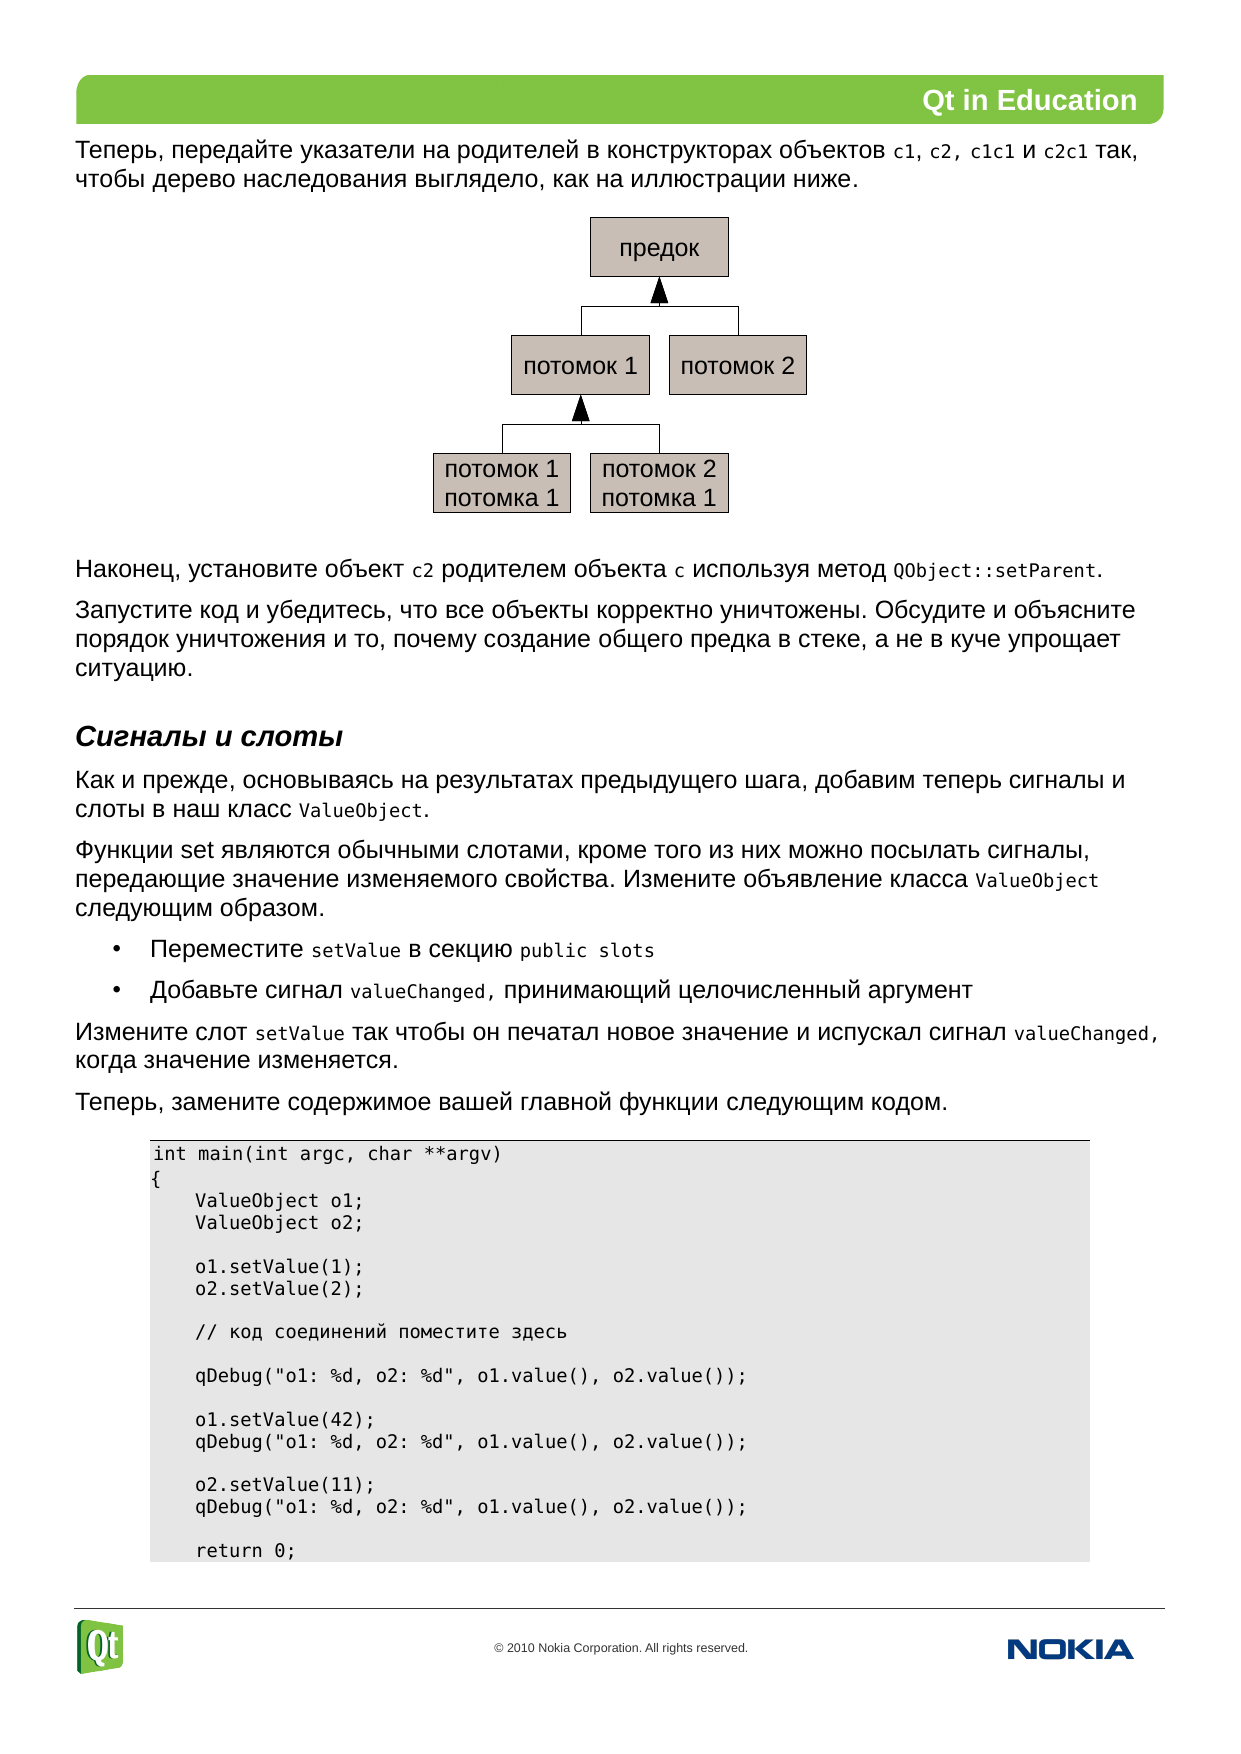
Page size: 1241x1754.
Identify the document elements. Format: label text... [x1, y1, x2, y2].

text qDebug("o1: %d, o2: %d", o1.value(), o2.value()); [150, 1365, 1090, 1387]
text qDebug("o1: %d, o2: %d", o1.value(), o2.value()); [150, 1496, 1090, 1518]
text o2.setValue(11); [150, 1474, 1090, 1496]
text o2.setValue(2); [150, 1277, 1090, 1299]
text int main(int argc, char **argv) [150, 1141, 1090, 1168]
picture [73, 1615, 127, 1679]
picture [76, 75, 1164, 124]
text // код соединений поместите здесь [150, 1321, 1090, 1343]
text ValueObject o2; [150, 1212, 1090, 1234]
text return 0; [150, 1540, 1090, 1562]
picture [978, 1610, 1164, 1688]
text Как и прежде, основываясь на результатах предыдущего шага, добавим теперь сигналы и слоты в наш класс ValueObject. [75, 765, 1165, 823]
text qDebug("o1: %d, o2: %d", o1.value(), o2.value()); [150, 1431, 1090, 1452]
text o1.setValue(42); [150, 1409, 1090, 1431]
text Запустите код и убедитесь, что все объекты корректно уничтожены. Обсудите и объясните порядок уничтожения и то, почему создание общего предка в стеке, а не в куче упрощает ситуацию. [75, 595, 1165, 682]
list Переместите setValue в секцию public slots [112, 934, 1165, 963]
text Наконец, установите объект c2 родителем объекта c используя метод QObject::setParent. [75, 554, 1165, 583]
text Теперь, передайте указатели на родителей в конструкторах объектов c1, c2, c1c1 и c2c1 так, чтобы дерево наследования выглядело, как на иллюстрации ниже. [75, 135, 1165, 192]
subtitle Сигналы и слоты [75, 719, 1165, 753]
text o1.setValue(1); [150, 1256, 1090, 1277]
text Теперь, замените содержимое вашей главной функции следующим кодом. [75, 1087, 1165, 1115]
text ValueObject o1; [150, 1190, 1090, 1212]
list Добавьте сигнал valueChanged, принимающий целочисленный аргумент [112, 975, 1165, 1004]
text Измените слот setValue так чтобы он печатал новое значение и испускал сигнал valueChanged, когда значение изменяется. [75, 1017, 1165, 1074]
text Функции set являются обычными слотами, кроме того из них можно посылать сигналы, передающие значение изменяемого свойства. Измените объявление класса ValueObject следующим образом. [75, 835, 1165, 921]
text { [150, 1168, 1090, 1190]
